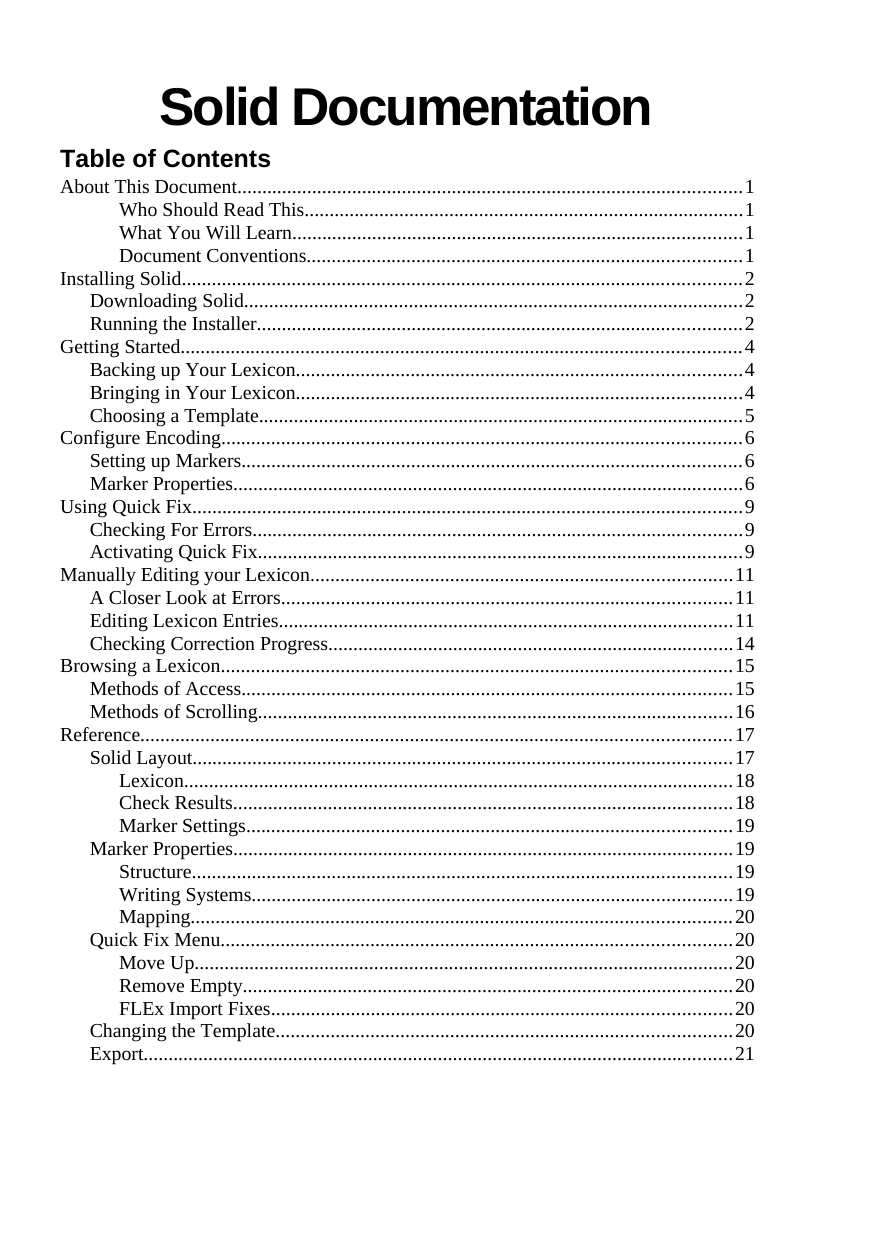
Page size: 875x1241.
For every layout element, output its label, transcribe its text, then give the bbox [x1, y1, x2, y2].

subtitle Table of Contents [60, 144, 754, 172]
text Marker Properties 19 [89, 837, 754, 860]
text Choosing a Template 5 [89, 403, 754, 426]
text Reference 17 [60, 723, 754, 746]
text Export 21 [89, 1042, 754, 1065]
text About This Document 1 [60, 175, 754, 198]
text Remove Empty 20 [119, 974, 754, 997]
text Structure 19 [119, 860, 754, 883]
text Bringing in Your Lexicon 4 [89, 381, 754, 403]
text Setting up Markers 6 [89, 449, 754, 472]
text Marker Properties 6 [89, 472, 754, 495]
text Installing Solid 2 [60, 267, 754, 289]
text Quick Fix Menu 20 [89, 928, 754, 951]
text Running the Installer 2 [89, 312, 754, 335]
text Backing up Your Lexicon 4 [89, 358, 754, 381]
text Manually Editing your Lexicon 11 [60, 563, 754, 586]
text Lexicon 18 [119, 768, 754, 791]
text Move Up 20 [119, 951, 754, 974]
text Writing Systems 19 [119, 883, 754, 905]
text A Closer Look at Errors 11 [89, 586, 754, 609]
text Solid Layout 17 [89, 746, 754, 768]
text Browsing a Lexicon 15 [60, 654, 754, 677]
text Downloading Solid 2 [89, 289, 754, 312]
text Editing Lexicon Entries 11 [89, 609, 754, 632]
text Getting Started 4 [60, 335, 754, 358]
text Who Should Read This 1 [119, 198, 754, 221]
text Checking For Errors 9 [89, 518, 754, 540]
text Configure Encoding 6 [60, 426, 754, 449]
text Methods of Access 15 [89, 677, 754, 700]
text Check Results 18 [119, 791, 754, 814]
text Mapping 20 [119, 905, 754, 928]
text Document Conventions 1 [119, 244, 754, 267]
text Marker Settings 19 [119, 814, 754, 837]
text Checking Correction Progress 14 [89, 632, 754, 654]
text Methods of Scrolling 16 [89, 700, 754, 723]
text What You Will Learn 1 [119, 221, 754, 244]
title Solid Documentation [60, 75, 754, 136]
text FLEx Import Fixes 20 [119, 997, 754, 1019]
text Activating Quick Fix 9 [89, 540, 754, 563]
text Using Quick Fix 9 [60, 495, 754, 518]
text Changing the Template 20 [89, 1019, 754, 1042]
